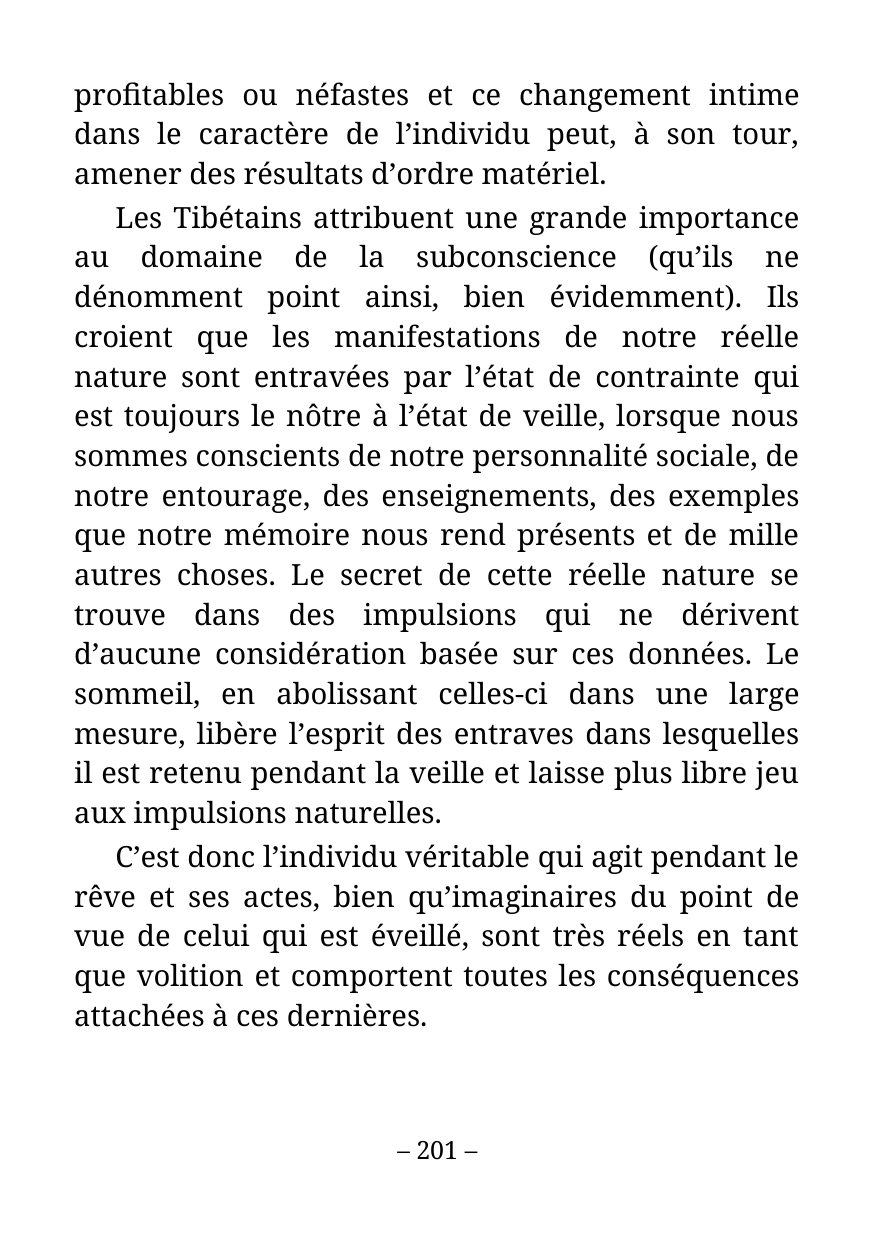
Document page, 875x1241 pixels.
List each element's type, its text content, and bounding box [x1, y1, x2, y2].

text profitables ou néfastes et ce changement intime dans le caractère de l’individu peut, à son tour, amener des résultats d’ordre matériel. [74, 74, 800, 193]
text C’est donc l’individu véritable qui agit pendant le rêve et ses actes, bien qu’imaginaires du point de vue de celui qui est éveillé, sont très réels en tant que volition et comportent toutes les conséquences attachées à ces dernières. [74, 836, 800, 1035]
text Les Tibétains attribuent une grande importance au domaine de la subconscience (qu’ils ne dénomment point ainsi, bien évidemment). Ils croient que les manifestations de notre réelle nature sont entravées par l’état de contrainte qui est toujours le nôtre à l’état de veille, lorsque nous sommes conscients de notre personnalité sociale, de notre entourage, des enseignements, des exemples que notre mémoire nous rend présents et de mille autres choses. Le secret de cette réelle nature se trouve dans des impulsions qui ne dérivent d’aucune considération basée sur ces données. Le sommeil, en abolissant celles-ci dans une large mesure, libère l’esprit des entraves dans lesquelles il est retenu pendant la veille et laisse plus libre jeu aux impulsions naturelles. [74, 197, 800, 832]
